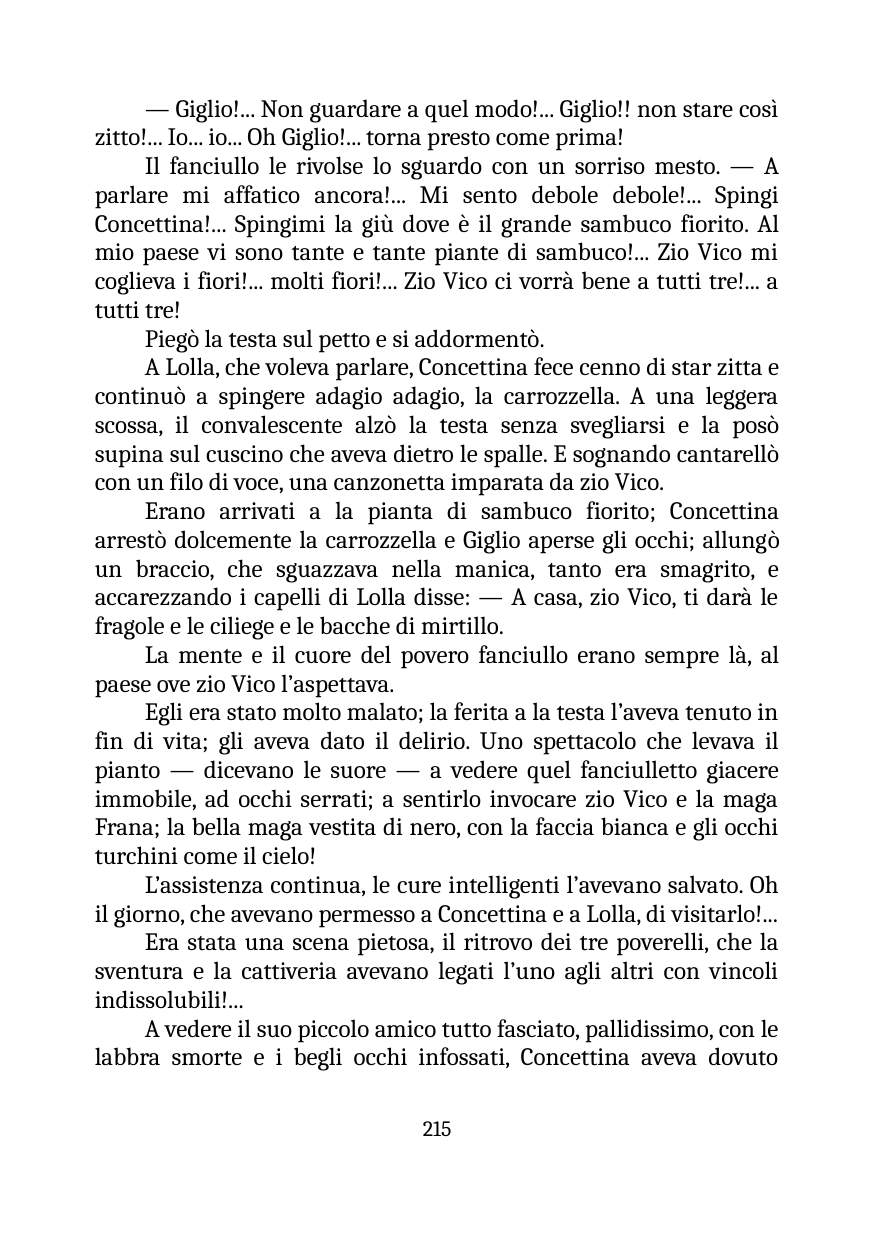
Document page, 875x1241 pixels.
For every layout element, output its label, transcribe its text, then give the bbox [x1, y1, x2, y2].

text Egli era stato molto malato; la ferita a la testa l’aveva tenuto in fin di vita; gli aveva dato il delirio. Uno spettacolo che levava il pianto — dicevano le suore — a vedere quel fanciulletto giacere immobile, ad occhi serrati; a sentirlo invocare zio Vico e la maga Frana; la bella maga vestita di nero, con la faccia bianca e gli occhi turchini come il cielo! [94, 698, 779, 871]
text Piegò la testa sul petto e si addormentò. [94, 324, 779, 353]
text Il fanciullo le rivolse lo sguardo con un sorriso mesto. — A parlare mi affatico ancora!... Mi sento debole debole!... Spingi Concettina!... Spingimi la giù dove è il grande sambuco fiorito. Al mio paese vi sono tante e tante piante di sambuco!... Zio Vico mi coglieva i fiori!... molti fiori!... Zio Vico ci vorrà bene a tutti tre!... a tutti tre! [94, 152, 779, 324]
text — Giglio!... Non guardare a quel modo!... Giglio!! non stare così zitto!... Io... io... Oh Giglio!... torna presto come prima! [94, 94, 779, 152]
text L’assistenza continua, le cure intelligenti l’avevano salvato. Oh il giorno, che avevano permesso a Concettina e a Lolla, di visitarlo!... [94, 871, 779, 928]
text A Lolla, che voleva parlare, Concettina fece cenno di star zitta e continuò a spingere adagio adagio, la carrozzella. A una leggera scossa, il convalescente alzò la testa senza svegliarsi e la posò supina sul cuscino che aveva dietro le spalle. E sognando cantarellò con un filo di voce, una canzonetta imparata da zio Vico. [94, 353, 779, 497]
text A vedere il suo piccolo amico tutto fasciato, pallidissimo, con le labbra smorte e i begli occhi infossati, Concettina aveva dovuto [94, 1014, 779, 1072]
text Era stata una scena pietosa, il ritrovo dei tre poverelli, che la sventura e la cattiveria avevano legati l’uno agli altri con vincoli indissolubili!... [94, 928, 779, 1014]
text La mente e il cuore del povero fanciullo erano sempre là, al paese ove zio Vico l’aspettava. [94, 641, 779, 698]
text Erano arrivati a la pianta di sambuco fiorito; Concettina arrestò dolcemente la carrozzella e Giglio aperse gli occhi; allungò un braccio, che sguazzava nella manica, tanto era smagrito, e accarezzando i capelli di Lolla disse: — A casa, zio Vico, ti darà le fragole e le ciliege e le bacche di mirtillo. [94, 497, 779, 641]
